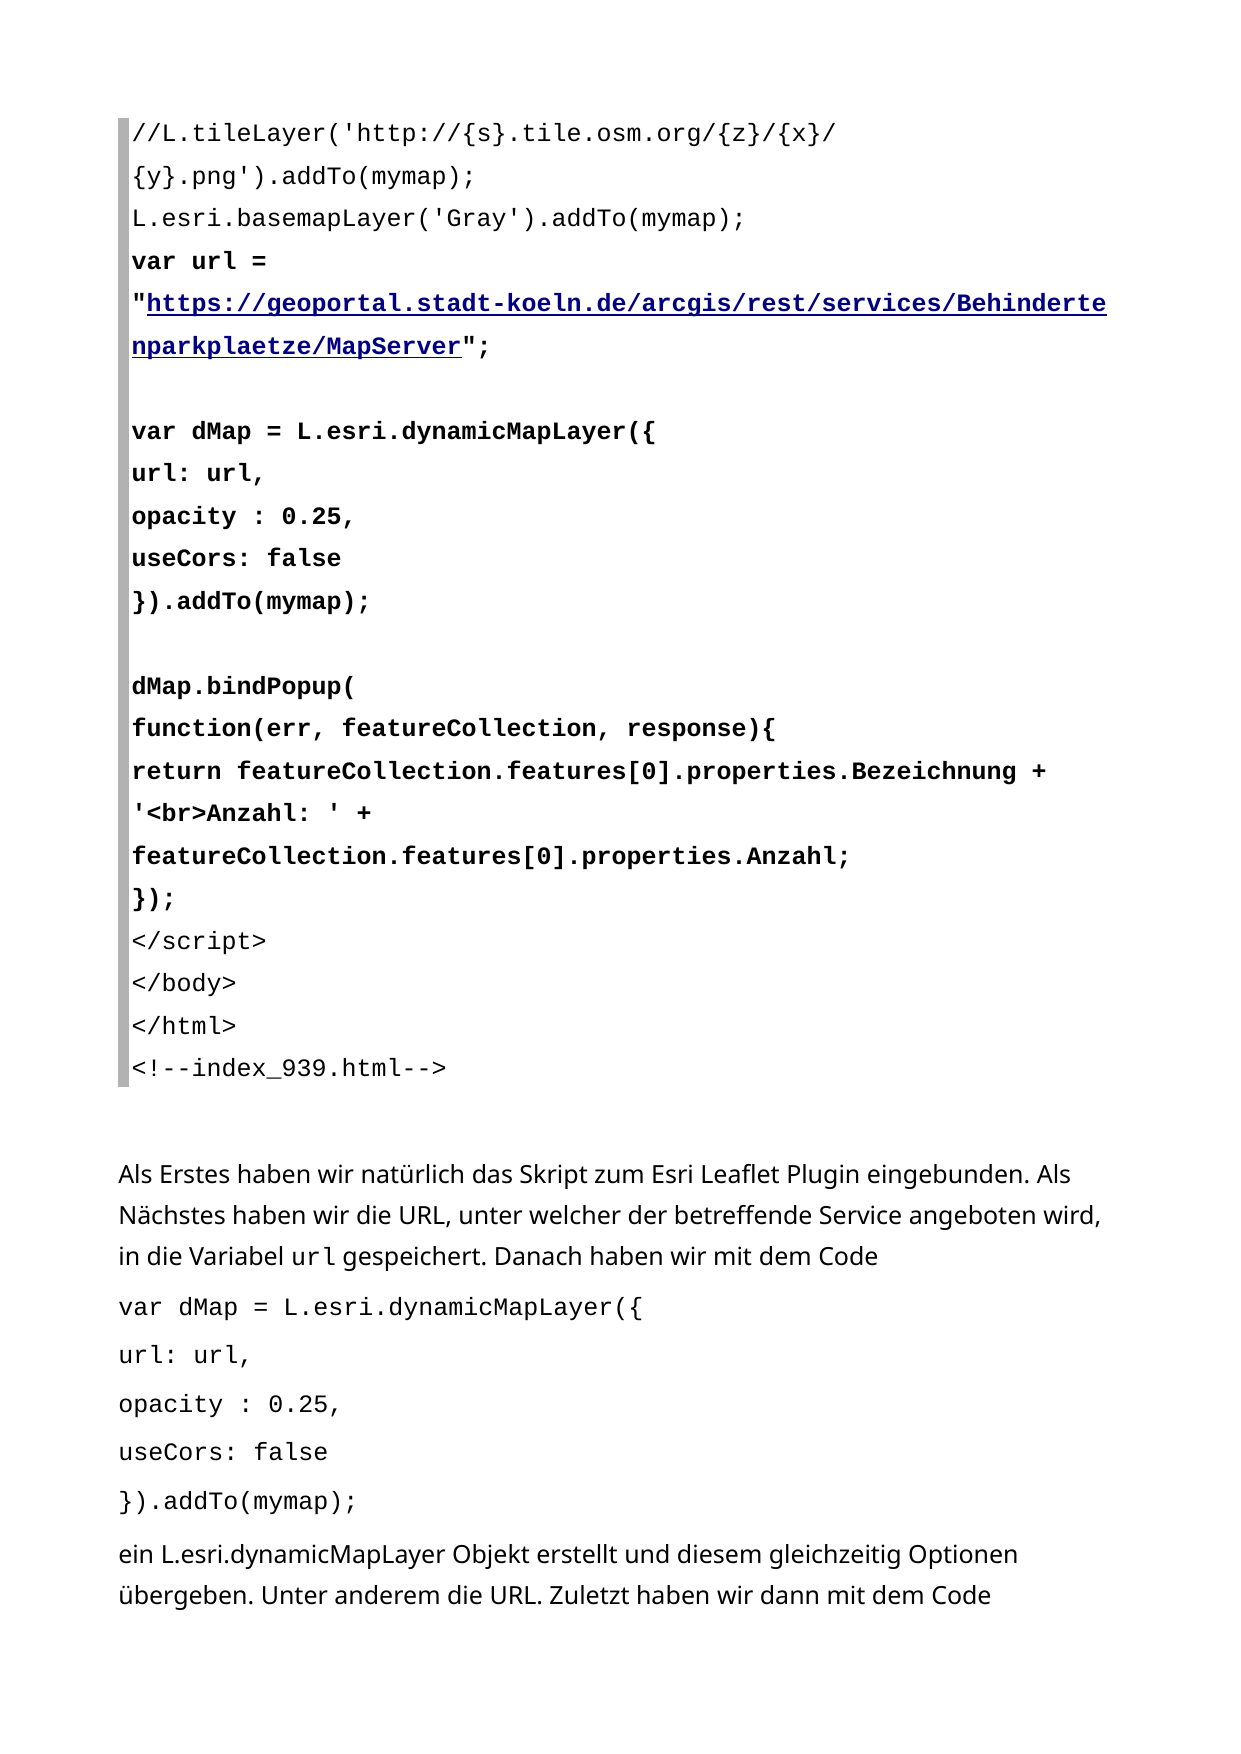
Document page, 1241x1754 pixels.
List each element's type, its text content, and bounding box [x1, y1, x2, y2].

text url: url, [129, 458, 1122, 489]
text var dMap = L.esri.dynamicMapLayer({ [129, 416, 1122, 447]
text opacity : 0.25, [129, 501, 1122, 532]
text ein L.esri.dynamicMapLayer Objekt erstellt und diesem gleichzeitig Optionen übergeben. Unter anderem die URL. Zuletzt haben wir dann mit dem Code [118, 1537, 1122, 1612]
text useCors: false [129, 543, 1122, 574]
text }).addTo(mymap); [118, 1488, 1122, 1517]
text <!--index_939.html--> [129, 1053, 1122, 1087]
text }).addTo(mymap); [129, 586, 1122, 617]
text url: url, [118, 1343, 1122, 1371]
text </body> [129, 968, 1122, 999]
text useCors: false [118, 1440, 1122, 1468]
text //L.tileLayer('http://{s}.tile.osm.org/{z}/{x}/{y}.png').addTo(mymap); [129, 118, 1122, 192]
text '<br>Anzahl: ' + [129, 798, 1122, 829]
text var dMap = L.esri.dynamicMapLayer({ [118, 1294, 1122, 1322]
text function(err, featureCollection, response){ [129, 713, 1122, 744]
text L.esri.basemapLayer('Gray').addTo(mymap); [129, 203, 1122, 234]
text opacity : 0.25, [118, 1391, 1122, 1419]
text </html> [129, 1011, 1122, 1042]
text Als Erstes haben wir natürlich das Skript zum Esri Leaflet Plugin eingebunden. Als Nächstes haben wir die URL, unter welcher der betreffende Service angeboten wird, in die Variabel url gespeichert. Danach haben wir mit dem Code [118, 1157, 1122, 1273]
text return featureCollection.features[0].properties.Bezeichnung + [129, 756, 1122, 787]
text }); [129, 883, 1122, 914]
text dMap.bindPopup( [129, 671, 1122, 702]
text var url = "https://geoportal.stadt-koeln.de/arcgis/rest/services/Behindertenparkplaetze/MapServer"; [129, 246, 1122, 362]
text featureCollection.features[0].properties.Anzahl; [129, 841, 1122, 872]
text </script> [129, 926, 1122, 957]
